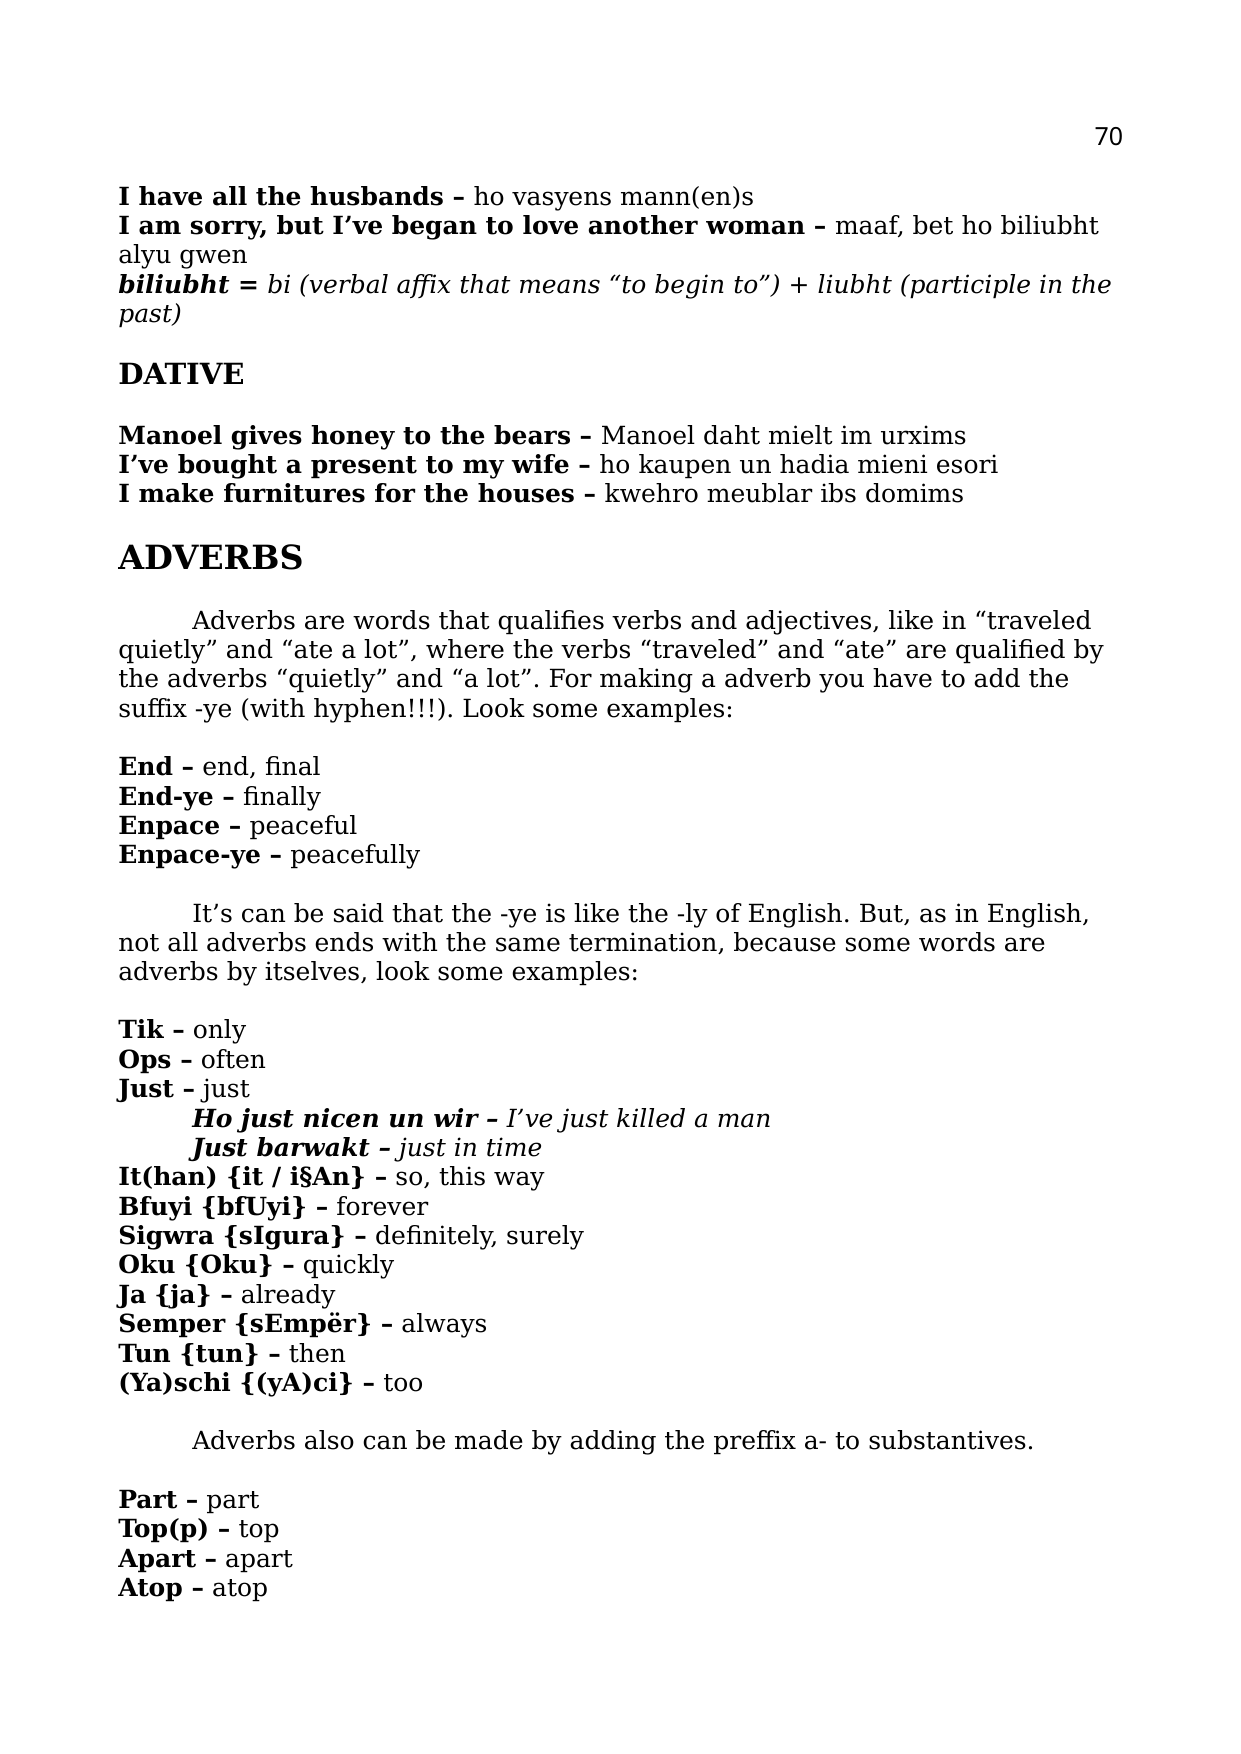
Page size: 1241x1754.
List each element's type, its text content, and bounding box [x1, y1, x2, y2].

text Ho just nicen un wir – I’ve just killed a man [118, 1104, 1123, 1133]
text Top(p) – top [118, 1514, 1123, 1544]
text (Ya)schi {(yA)ci} – too [118, 1368, 1123, 1397]
text Apart – apart [118, 1544, 1123, 1573]
subtitle ADVERBS [118, 538, 1123, 577]
subtitle DATIVE [118, 357, 1123, 392]
text Tun {tun} – then [118, 1339, 1123, 1368]
text I have all the husbands – ho vasyens mann(en)s [118, 182, 1123, 211]
text I am sorry, but I’ve began to love another woman – maaf, bet ho biliubht alyu gwen [118, 211, 1123, 269]
text Ja {ja} – already [118, 1280, 1123, 1309]
text Semper {sEmpër} – always [118, 1309, 1123, 1339]
text It(han) {it / i§An} – so, this way [118, 1162, 1123, 1192]
text Oku {Oku} – quickly [118, 1251, 1123, 1280]
text Adverbs also can be made by adding the preffix a- to substantives. [118, 1427, 1123, 1456]
text Enpace – peaceful [118, 811, 1123, 840]
text It’s can be said that the -ye is like the -ly of English. But, as in English, not all adverbs ends with the same termination, because some words are adverbs by itselves, look some examples: [118, 899, 1123, 986]
text Adverbs are words that qualifies verbs and adjectives, like in “traveled quietly” and “ate a lot”, where the verbs “traveled” and “ate” are qualified by the adverbs “quietly” and “a lot”. For making a adverb you have to add the suffix -ye (with hyphen!!!). Look some examples: [118, 606, 1123, 723]
text Tik – only [118, 1016, 1123, 1045]
text Sigwra {sIgura} – definitely, surely [118, 1221, 1123, 1251]
text Just barwakt – just in time [118, 1133, 1123, 1162]
text Enpace-ye – peacefully [118, 840, 1123, 870]
text End – end, final [118, 752, 1123, 782]
text Manoel gives honey to the bears – Manoel daht mielt im urxims I’ve bought a present to my wife – ho kaupen un hadia mieni esori I make furnitures for the houses – kwehro meublar ibs domims [118, 421, 1123, 509]
text Just – just [118, 1074, 1123, 1104]
text Part – part [118, 1485, 1123, 1514]
text End-ye – finally [118, 782, 1123, 811]
text Bfuyi {bfUyi} – forever [118, 1192, 1123, 1221]
text Atop – atop [118, 1573, 1123, 1602]
text Ops – often [118, 1045, 1123, 1074]
text biliubht = bi (verbal affix that means “to begin to”) + liubht (participle in the past) [118, 269, 1123, 328]
